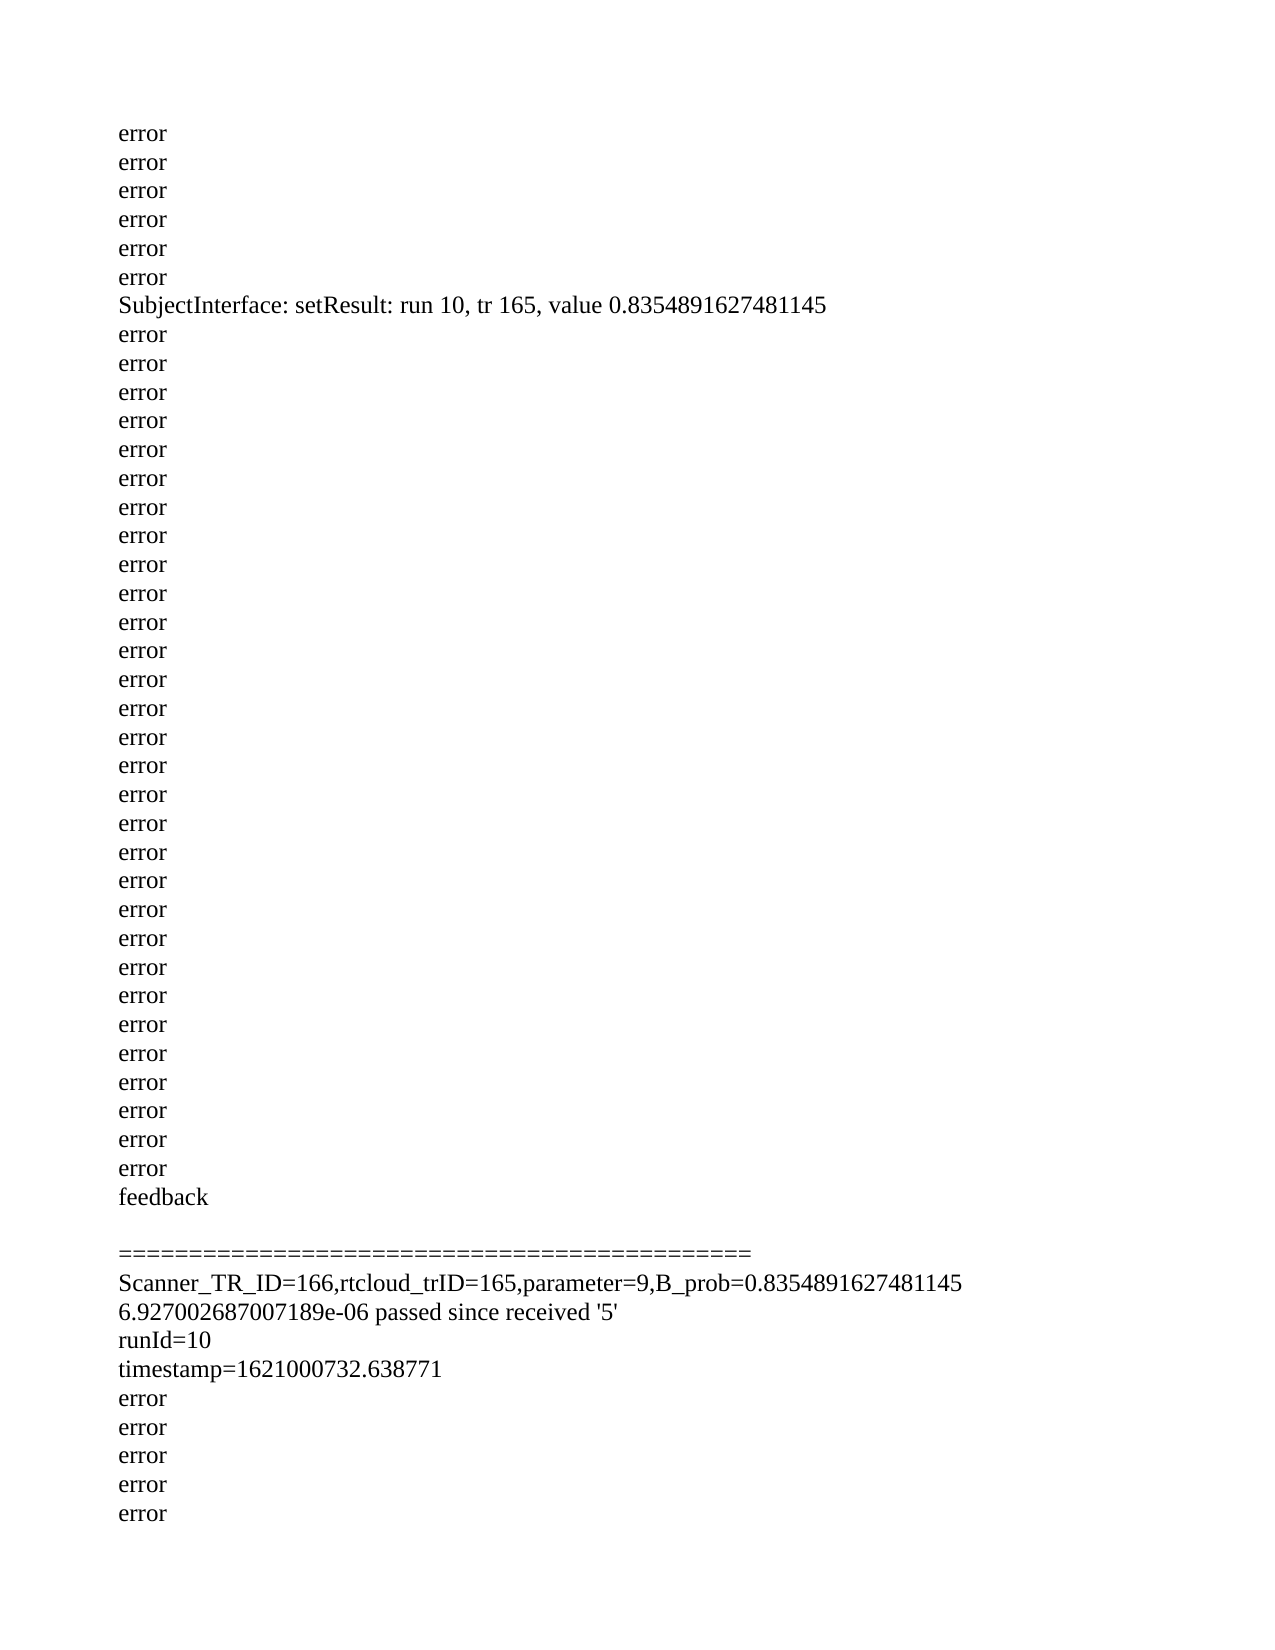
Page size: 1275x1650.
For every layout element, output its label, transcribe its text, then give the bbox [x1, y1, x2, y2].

text timestamp=1621000732.638771 [118, 1354, 1157, 1383]
text error [118, 406, 1157, 434]
text error [118, 808, 1157, 837]
text error [118, 607, 1157, 636]
text error [118, 176, 1157, 204]
text error [118, 837, 1157, 866]
text error [118, 722, 1157, 751]
text error [118, 866, 1157, 894]
text error [118, 578, 1157, 607]
text error [118, 118, 1157, 147]
text error [118, 377, 1157, 406]
text ============================================= [118, 1239, 1157, 1268]
text error [118, 233, 1157, 262]
text error [118, 923, 1157, 952]
text error [118, 492, 1157, 521]
text error [118, 751, 1157, 779]
text error [118, 348, 1157, 377]
text error [118, 981, 1157, 1009]
text error [118, 1124, 1157, 1153]
text error [118, 463, 1157, 492]
text error [118, 434, 1157, 463]
text error [118, 1153, 1157, 1182]
text error [118, 1441, 1157, 1469]
text error [118, 1038, 1157, 1067]
text error [118, 1009, 1157, 1038]
text error [118, 1096, 1157, 1124]
text runId=10 [118, 1326, 1157, 1354]
text error [118, 204, 1157, 233]
text error [118, 1498, 1157, 1527]
text Scanner_TR_ID=166,rtcloud_trID=165,parameter=9,B_prob=0.8354891627481145 [118, 1268, 1157, 1297]
text SubjectInterface: setResult: run 10, tr 165, value 0.8354891627481145 [118, 291, 1157, 319]
text error [118, 664, 1157, 693]
text error [118, 1469, 1157, 1498]
text error [118, 1412, 1157, 1441]
text 6.927002687007189e-06 passed since received '5' [118, 1297, 1157, 1326]
text error [118, 521, 1157, 549]
text error [118, 147, 1157, 176]
text error [118, 779, 1157, 808]
text error [118, 319, 1157, 348]
text error [118, 262, 1157, 291]
text error [118, 894, 1157, 923]
text error [118, 952, 1157, 981]
text error [118, 1383, 1157, 1412]
text error [118, 636, 1157, 664]
text error [118, 1067, 1157, 1096]
text feedback [118, 1182, 1157, 1211]
text error [118, 549, 1157, 578]
text error [118, 693, 1157, 722]
